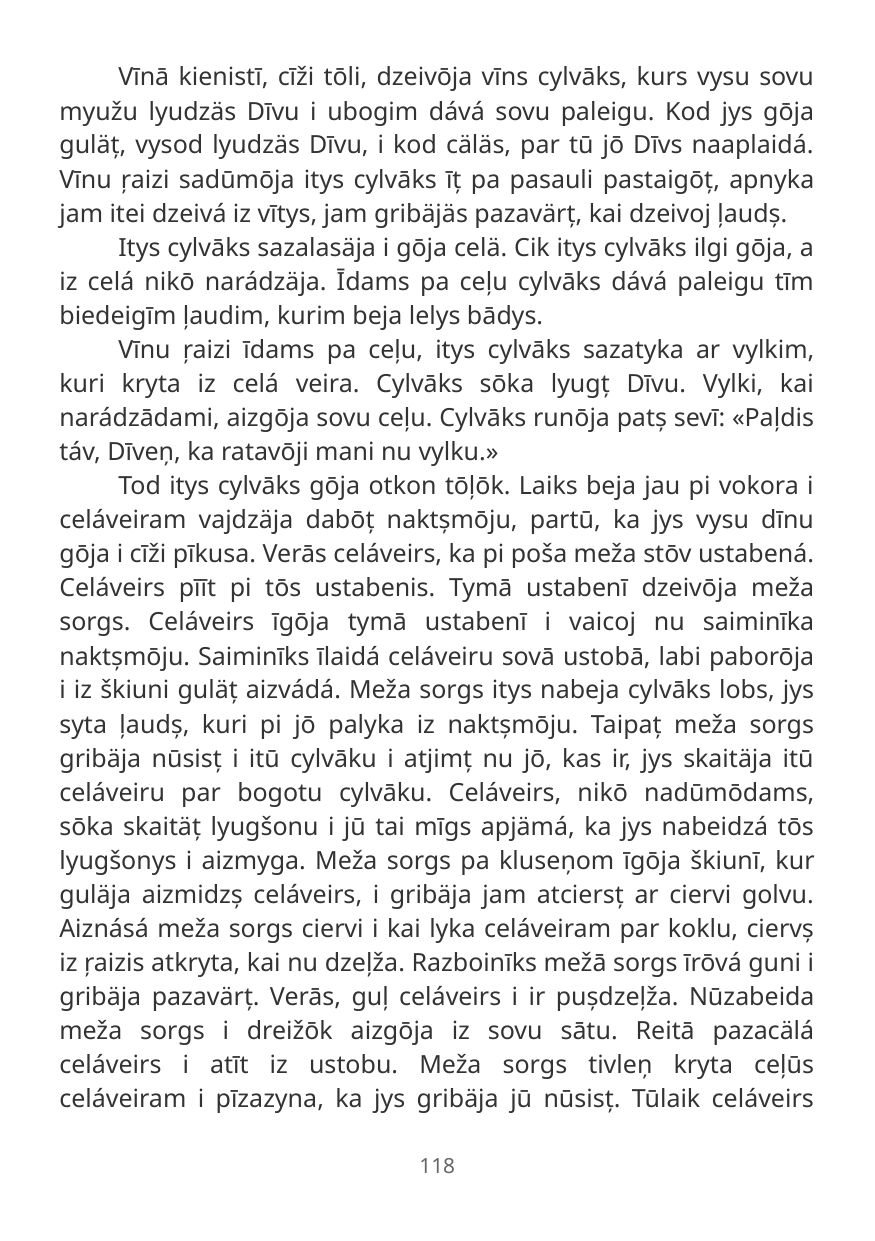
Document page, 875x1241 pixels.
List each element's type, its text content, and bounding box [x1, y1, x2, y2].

text Vīnu ŗaizi īdams pa ceļu, itys cylvāks sazatyka ar vylkim, kuri kryta iz celá veira. Cylvāks sōka lyugț Dīvu. Vylki, kai narádzādami, aizgōja sovu ceļu. Cylvāks runōja patș sevī: «Paļdis táv, Dīveņ, ka ratavōji mani nu vylku.» [59, 332, 815, 468]
text Itys cylvāks sazalasäja i gōja celä. Cik itys cylvāks ilgi gōja, a iz celá nikō narádzäja. Īdams pa ceļu cylvāks dává paleigu tīm biedeigīm ļaudim, kurim beja lelys bādys. [59, 229, 815, 332]
text Tod itys cylvāks gōja otkon tōļōk. Laiks beja jau pi vokora i celáveiram vajdzäja dabōț naktșmōju, partū, ka jys vysu dīnu gōja i cīži pīkusa. Verās celáveirs, ka pi poša meža stōv ustabená. Celáveirs pīīt pi tōs ustabenis. Tymā ustabenī dzeivōja meža sorgs. Celáveirs īgōja tymā ustabenī i vaicoj nu saiminīka naktșmōju. Saiminīks īlaidá celáveiru sovā ustobā, labi paborōja i iz škiuni guläț aizvádá. Meža sorgs itys nabeja cylvāks lobs, jys syta ļaudș, kuri pi jō palyka iz naktșmōju. Taipaț meža sorgs gribäja nūsisț i itū cylvāku i atjimț nu jō, kas ir, jys skaitäja itū celáveiru par bogotu cylvāku. Celáveirs, nikō nadūmōdams, sōka skaitäț lyugšonu i jū tai mīgs apjämá, ka jys nabeidzá tōs lyugšonys i aizmyga. Meža sorgs pa kluseņom īgōja škiunī, kur guläja aizmidzș celáveirs, i gribäja jam atciersț ar ciervi golvu. Aiznásá meža sorgs ciervi i kai lyka celáveiram par koklu, ciervș iz ŗaizis atkryta, kai nu dzeļža. Razboinīks mežā sorgs īrōvá guni i gribäja pazavärț. Verās, guļ celáveirs i ir pușdzeļža. Nūzabeida meža sorgs i dreižōk aizgōja iz sovu sātu. Reitā pazacälá celáveirs i atīt iz ustobu. Meža sorgs tivleņ kryta ceļūs celáveiram i pīzazyna, ka jys gribäja jū nūsisț. Tūlaik celáveirs [59, 468, 815, 1115]
text Vīnā kienistī, cīži tōli, dzeivōja vīns cylvāks, kurs vysu sovu myužu lyudzäs Dīvu i ubogim dává sovu paleigu. Kod jys gōja guläț, vysod lyudzäs Dīvu, i kod cäläs, par tū jō Dīvs naaplaidá. Vīnu ŗaizi sadūmōja itys cylvāks īț pa pasauli pastaigōț, apnyka jam itei dzeivá iz vītys, jam gribäjäs pazavärț, kai dzeivoj ļaudș. [59, 59, 815, 229]
